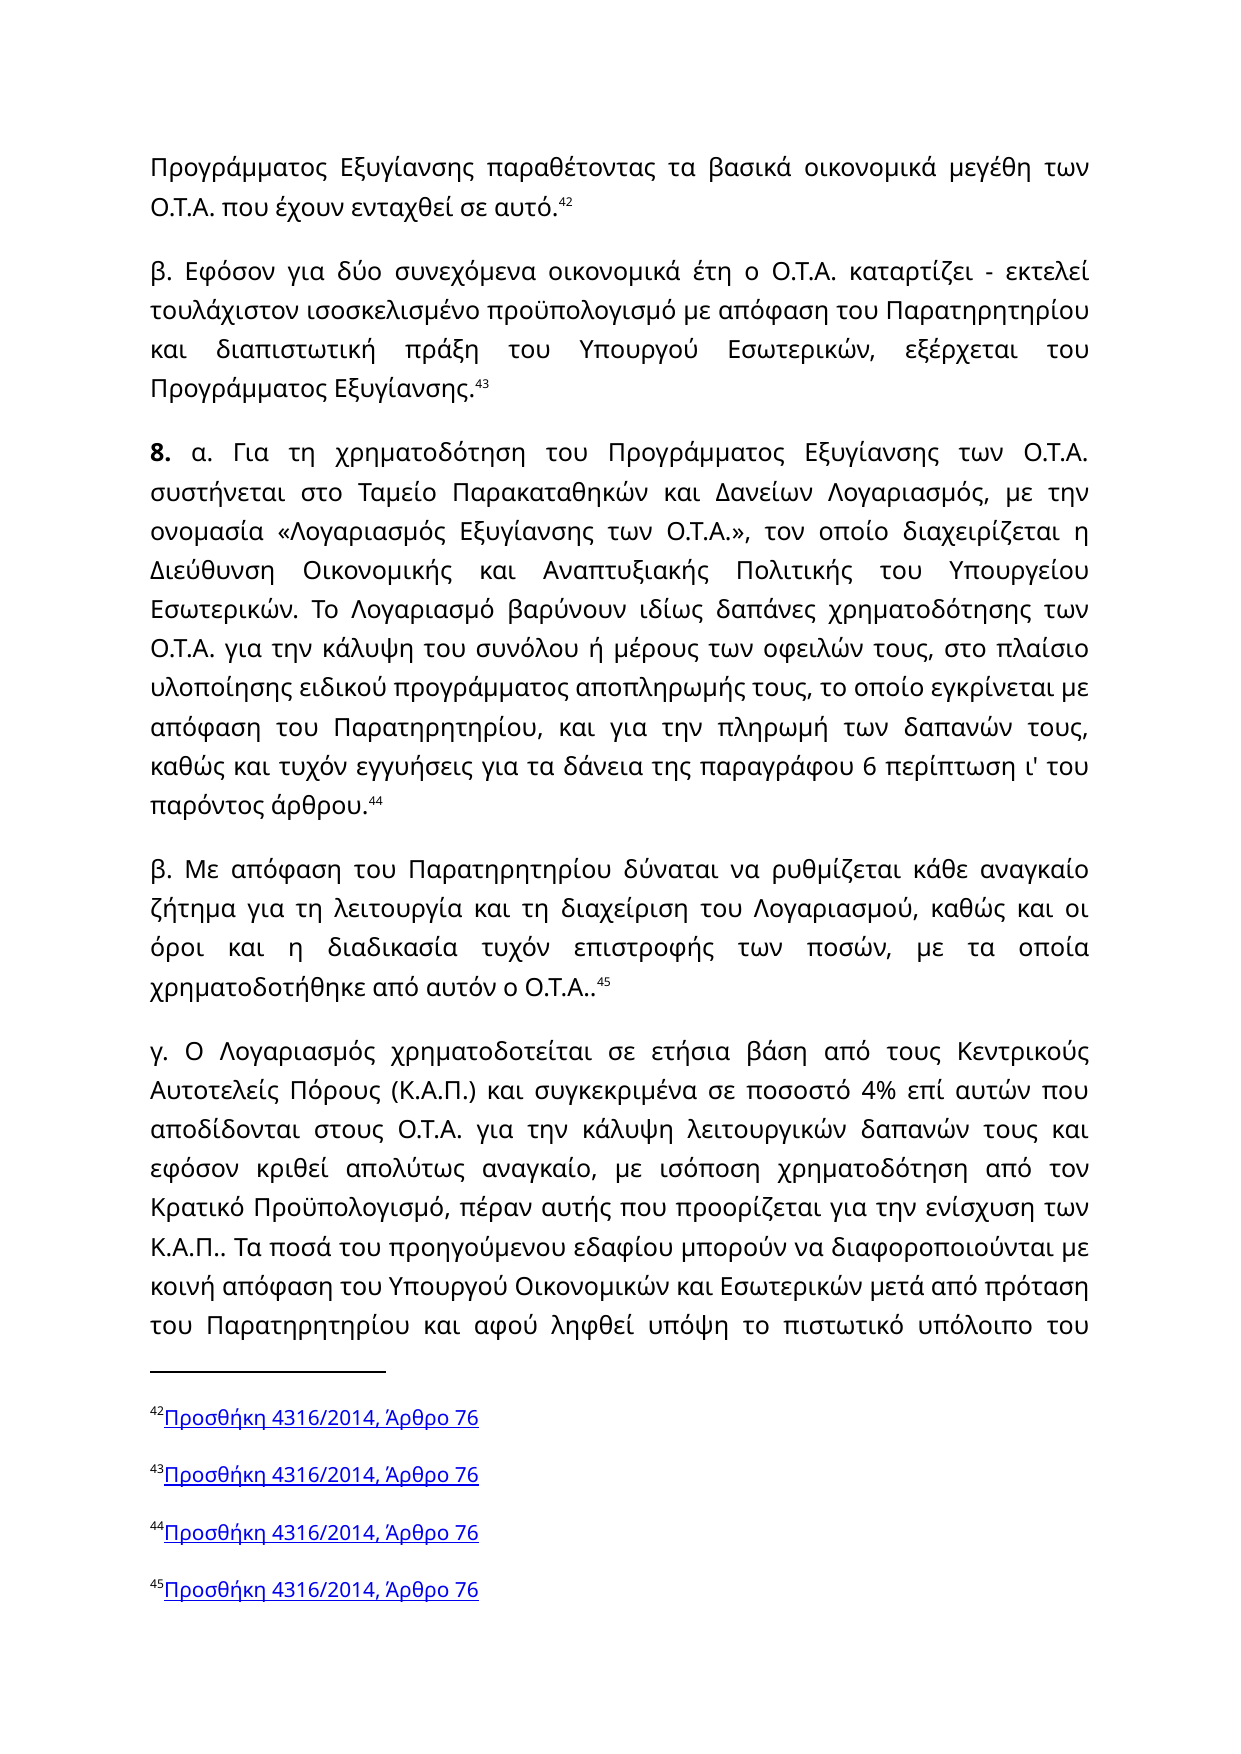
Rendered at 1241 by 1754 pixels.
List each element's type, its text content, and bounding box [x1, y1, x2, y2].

text Προσθήκη 4316/2014, Άρθρο 76 [150, 1576, 1090, 1604]
text Προσθήκη 4316/2014, Άρθρο 76 [150, 1518, 1090, 1546]
text Προσθήκη 4316/2014, Άρθρο 76 [150, 1403, 1090, 1431]
text β. Εφόσον για δύο συνεχόμενα οικονομικά έτη ο Ο.Τ.Α. καταρτίζει - εκτελεί τουλάχιστον ισοσκελισμένο προϋπολογισμό με απόφαση του Παρατηρητηρίου και διαπιστωτική πράξη του Υπουργού Εσωτερικών, εξέρχεται του Προγράμματος Εξυγίανσης. [150, 253, 1090, 405]
text Προσθήκη 4316/2014, Άρθρο 76 [150, 1460, 1090, 1489]
text 8. α. Για τη χρηματοδότηση του Προγράμματος Εξυγίανσης των Ο.Τ.Α. συστήνεται στο Ταμείο Παρακαταθηκών και Δανείων Λογαριασμός, με την ονομασία «Λογαριασμός Εξυγίανσης των Ο.Τ.Α.», τον οποίο διαχειρίζεται η Διεύθυνση Οικονομικής και Αναπτυξιακής Πολιτικής του Υπουργείου Εσωτερικών. Το Λογαριασμό βαρύνουν ιδίως δαπάνες χρηματοδότησης των Ο.Τ.Α. για την κάλυψη του συνόλου ή μέρους των οφειλών τους, στο πλαίσιο υλοποίησης ειδικού προγράμματος αποπληρωμής τους, το οποίο εγκρίνεται με απόφαση του Παρατηρητηρίου, και για την πληρωμή των δαπανών τους, καθώς και τυχόν εγγυήσεις για τα δάνεια της παραγράφου 6 περίπτωση ι' του παρόντος άρθρου. [150, 435, 1090, 822]
text β. Με απόφαση του Παρατηρητηρίου δύναται να ρυθμίζεται κάθε αναγκαίο ζήτημα για τη λειτουργία και τη διαχείριση του Λογαριασμού, καθώς και οι όροι και η διαδικασία τυχόν επιστροφής των ποσών, με τα οποία χρηματοδοτήθηκε από αυτόν ο Ο.Τ.Α.. [150, 852, 1090, 1003]
text Προγράμματος Εξυγίανσης παραθέτοντας τα βασικά οικονομικά μεγέθη των Ο.Τ.Α. που έχουν ενταχθεί σε αυτό. [150, 150, 1090, 223]
text γ. Ο Λογαριασμός χρηματοδοτείται σε ετήσια βάση από τους Κεντρικούς Αυτοτελείς Πόρους (Κ.Α.Π.) και συγκεκριμένα σε ποσοστό 4% επί αυτών που αποδίδονται στους Ο.Τ.Α. για την κάλυψη λειτουργικών δαπανών τους και εφόσον κριθεί απολύτως αναγκαίο, με ισόποση χρηματοδότηση από τον Κρατικό Προϋπολογισμό, πέραν αυτής που προορίζεται για την ενίσχυση των Κ.Α.Π.. Τα ποσά του προηγούμενου εδαφίου μπορούν να διαφοροποιούνται με κοινή απόφαση του Υπουργού Οικονομικών και Εσωτερικών μετά από πρόταση του Παρατηρητηρίου και αφού ληφθεί υπόψη το πιστωτικό υπόλοιπο του [150, 1033, 1090, 1342]
